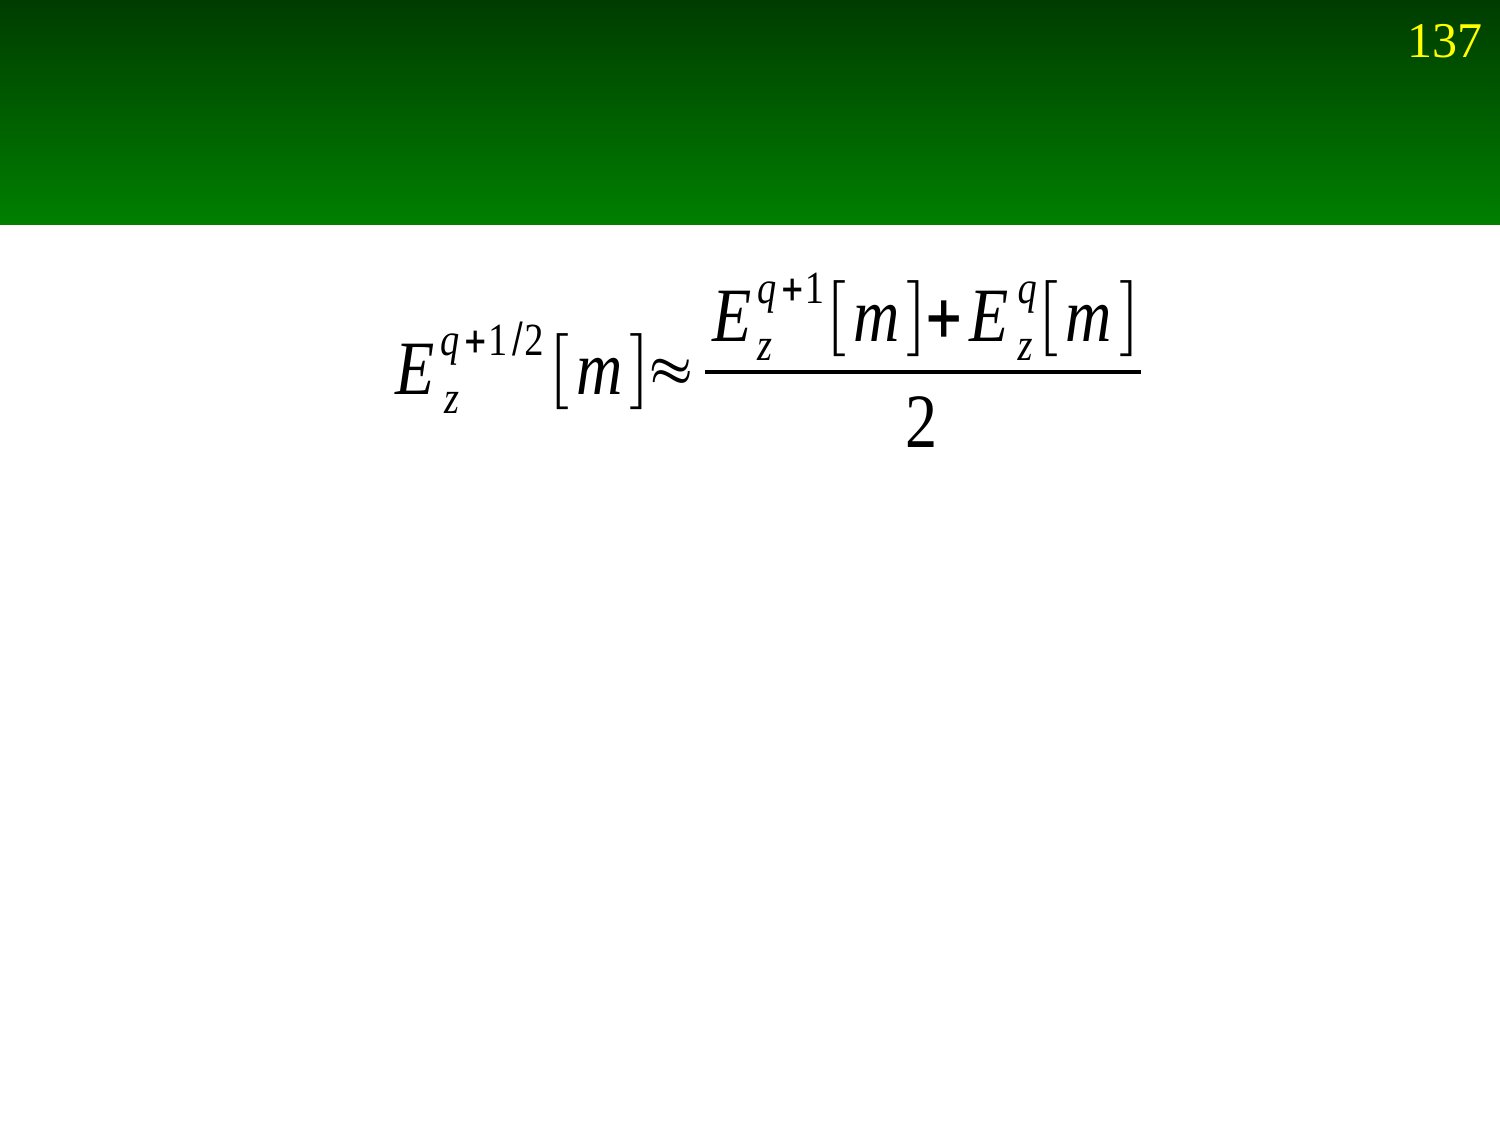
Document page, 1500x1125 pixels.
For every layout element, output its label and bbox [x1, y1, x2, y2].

chart [375, 259, 1158, 467]
